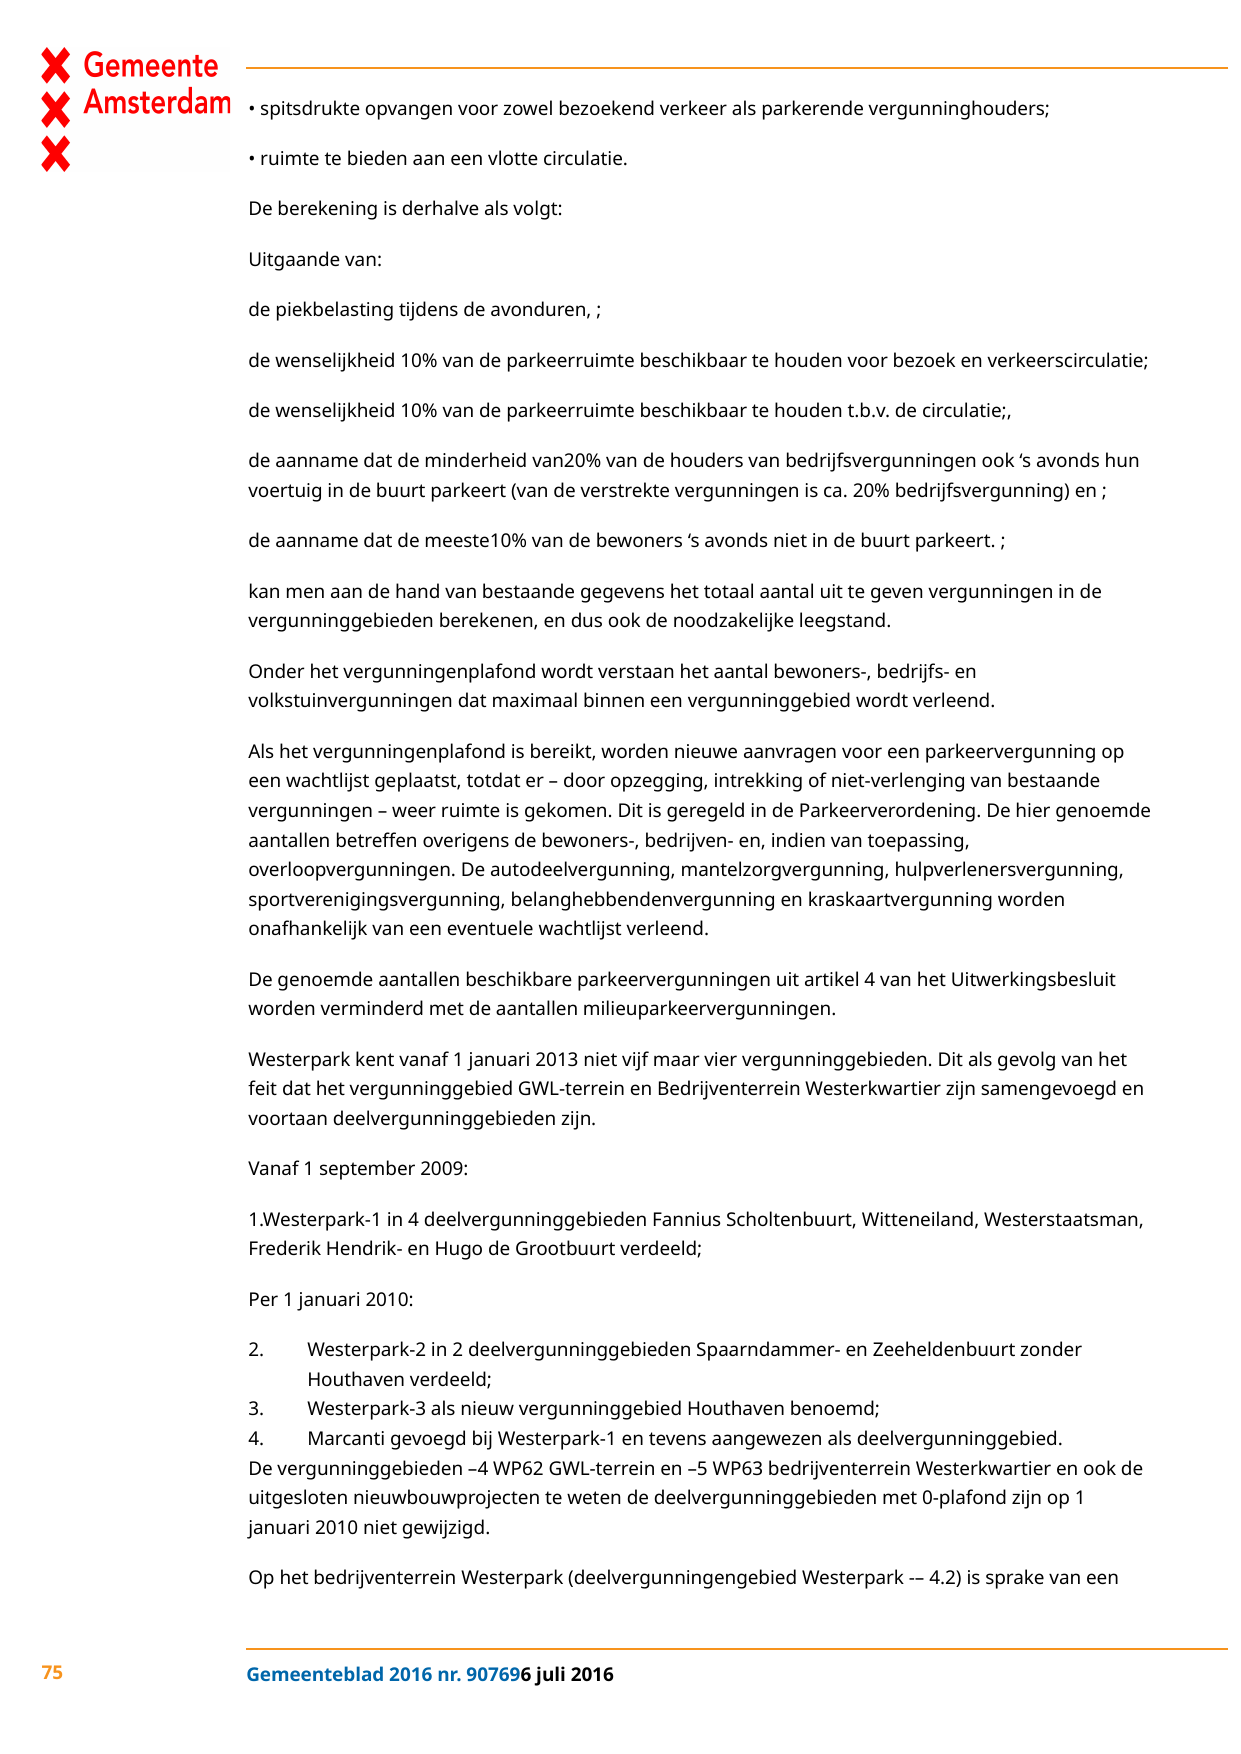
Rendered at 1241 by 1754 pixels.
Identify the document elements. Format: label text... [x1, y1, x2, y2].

text de wenselijkheid 10% van de parkeerruimte beschikbaar te houden t.b.v. de circulatie;, [248, 397, 1152, 423]
text 1.Westerpark-1 in 4 deelvergunninggebieden Fannius Scholtenbuurt, Witteneiland, Westerstaatsman, Frederik Hendrik- en Hugo de Grootbuurt verdeeld; [248, 1206, 1152, 1261]
text De vergunninggebieden –4 WP62 GWL-terrein en –5 WP63 bedrijventerrein Westerkwartier en ook de uitgesloten nieuwbouwprojecten te weten de deelvergunninggebieden met 0-plafond zijn op 1 januari 2010 niet gewijzigd. [248, 1455, 1152, 1540]
text kan men aan de hand van bestaande gegevens het totaal aantal uit te geven vergunningen in de vergunninggebieden berekenen, en dus ook de noodzakelijke leegstand. [248, 578, 1152, 633]
picture [41, 47, 231, 172]
text Westerpark kent vanaf 1 januari 2013 niet vijf maar vier vergunninggebieden. Dit als gevolg van het feit dat het vergunninggebied GWL-terrein en Bedrijventerrein Westerkwartier zijn samengevoegd en voortaan deelvergunninggebieden zijn. [248, 1046, 1152, 1131]
text de aanname dat de meeste10% van de bewoners ‘s avonds niet in de buurt parkeert. ; [248, 528, 1152, 553]
text de wenselijkheid 10% van de parkeerruimte beschikbaar te houden voor bezoek en verkeerscirculatie; [248, 347, 1152, 373]
text Onder het vergunningenplafond wordt verstaan het aantal bewoners-, bedrijfs- en volkstuinvergunningen dat maximaal binnen een vergunninggebied wordt verleend. [248, 658, 1152, 713]
text Op het bedrijventerrein Westerpark (deelvergunningengebied Westerpark -– 4.2) is sprake van een [248, 1564, 1152, 1590]
list Marcanti gevoegd bij Westerpark-1 en tevens aangewezen als deelvergunninggebied. [248, 1425, 1152, 1451]
list Westerpark-2 in 2 deelvergunninggebieden Spaarndammer- en Zeeheldenbuurt zonder Houthaven verdeeld; [248, 1336, 1152, 1392]
text Per 1 januari 2010: [248, 1286, 1152, 1312]
text De berekening is derhalve als volgt: [248, 196, 1152, 221]
text • spitsdrukte opvangen voor zowel bezoekend verkeer als parkerende vergunninghouders; [248, 95, 1152, 121]
text • ruimte te bieden aan een vlotte circulatie. [248, 145, 1152, 171]
text de piekbelasting tijdens de avonduren, ; [248, 296, 1152, 322]
list Westerpark-3 als nieuw vergunninggebied Houthaven benoemd; [248, 1396, 1152, 1421]
text de aanname dat de minderheid van20% van de houders van bedrijfsvergunningen ook ‘s avonds hun voertuig in de buurt parkeert (van de verstrekte vergunningen is ca. 20% bedrijfsvergunning) en ; [248, 448, 1152, 503]
text Als het vergunningenplafond is bereikt, worden nieuwe aanvragen voor een parkeervergunning op een wachtlijst geplaatst, totdat er – door opzegging, intrekking of niet-verlenging van bestaande vergunningen – weer ruimte is gekomen. Dit is geregeld in de Parkeerverordening. De hier genoemde aantallen betreffen overigens de bewoners-, bedrijven- en, indien van toepassing, overloopvergunningen. De autodeelvergunning, mantelzorgvergunning, hulpverlenersvergunning, sportverenigingsvergunning, belanghebbendenvergunning en kraskaartvergunning worden onafhankelijk van een eventuele wachtlijst verleend. [248, 738, 1152, 941]
text Uitgaande van: [248, 246, 1152, 272]
text De genoemde aantallen beschikbare parkeervergunningen uit artikel 4 van het Uitwerkingsbesluit worden verminderd met de aantallen milieuparkeervergunningen. [248, 966, 1152, 1021]
text Vanaf 1 september 2009: [248, 1156, 1152, 1181]
